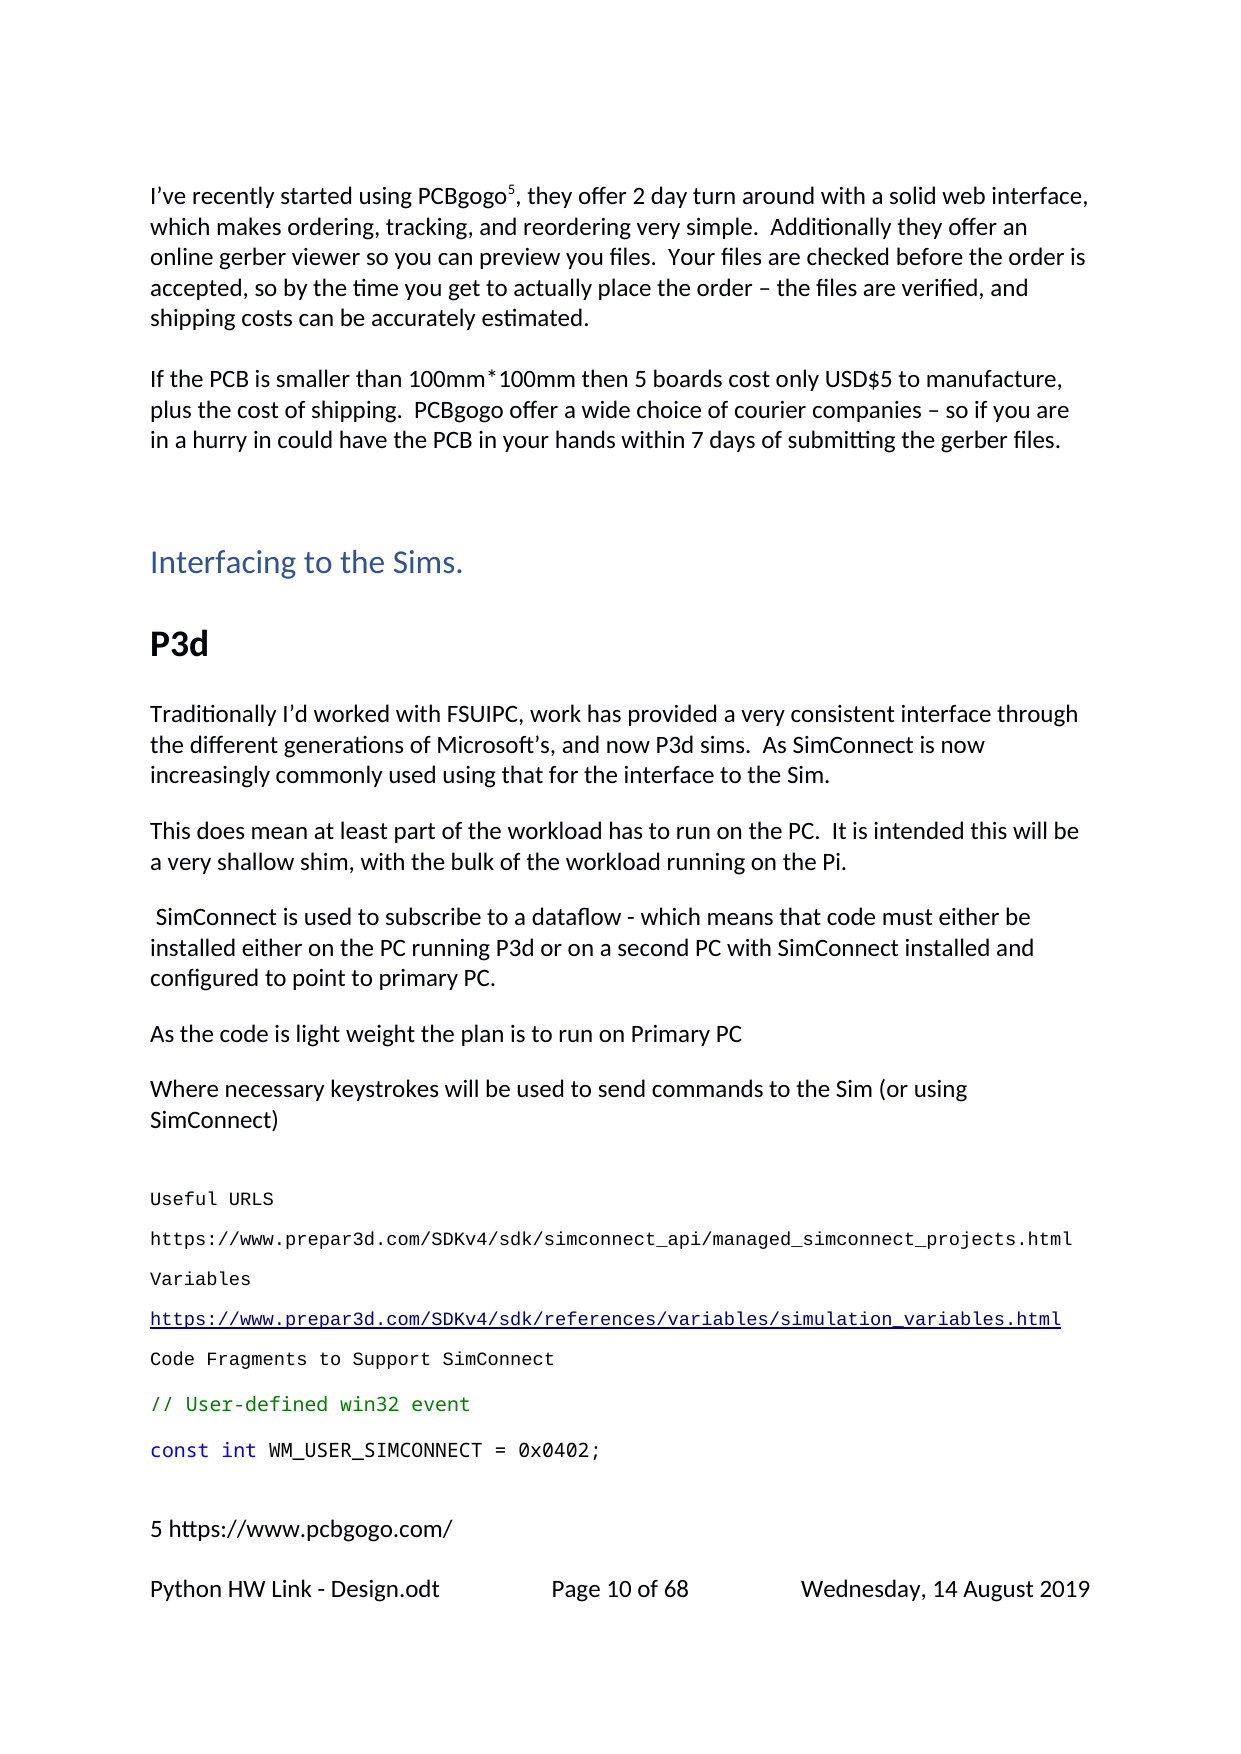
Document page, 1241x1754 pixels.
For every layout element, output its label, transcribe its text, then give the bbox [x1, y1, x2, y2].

text If the PCB is smaller than 100mm*100mm then 5 boards cost only USD$5 to manufacture, plus the cost of shipping. PCBgogo offer a wide choice of courier companies – so if you are in a hurry in could have the PCB in your hands within 7 days of submitting the gerber files. [150, 364, 1090, 455]
text As the code is light weight the plan is to run on Primary PC [150, 1018, 1090, 1048]
text Code Fragments to Support SimConnect [150, 1350, 1090, 1371]
text // User-defined win32 event [150, 1390, 1090, 1417]
text const int WM_USER_SIMCONNECT = 0x0402; [150, 1437, 1090, 1464]
subtitle Interfacing to the Sims. [150, 541, 1090, 582]
text This does mean at least part of the workload has to run on the PC. It is intended this will be a very shallow shim, with the bulk of the workload running on the Pi. [150, 815, 1090, 876]
text https://www.prepar3d.com/SDKv4/sdk/simconnect_api/managed_simconnect_projects.html [150, 1230, 1090, 1251]
text Traditionally I’d worked with FSUIPC, work has provided a very consistent interface through the different generations of Microsoft’s, and now P3d sims. As SimConnect is now increasingly commonly used using that for the interface to the Sim. [150, 699, 1090, 790]
text Where necessary keystrokes will be used to send commands to the Sim (or using SimConnect) [150, 1073, 1090, 1134]
text https://www.prepar3d.com/SDKv4/sdk/references/variables/simulation_variables.html [150, 1310, 1090, 1331]
text https://www.pcbgogo.com/ [150, 1513, 1090, 1543]
subtitle P3d [150, 619, 1090, 665]
text SimConnect is used to subscribe to a dataflow - which means that code must either be installed either on the PC running P3d or on a second PC with SimConnect installed and configured to point to primary PC. [150, 901, 1090, 993]
text Variables [150, 1270, 1090, 1291]
text I’ve recently started using PCBgogo, they offer 2 day turn around with a solid web interface, which makes ordering, tracking, and reordering very simple. Additionally they offer an online gerber viewer so you can preview you files. Your files are checked before the order is accepted, so by the time you get to actually place the order – the files are verified, and shipping costs can be accurately estimated. [150, 181, 1090, 333]
text Useful URLS [150, 1190, 1090, 1211]
